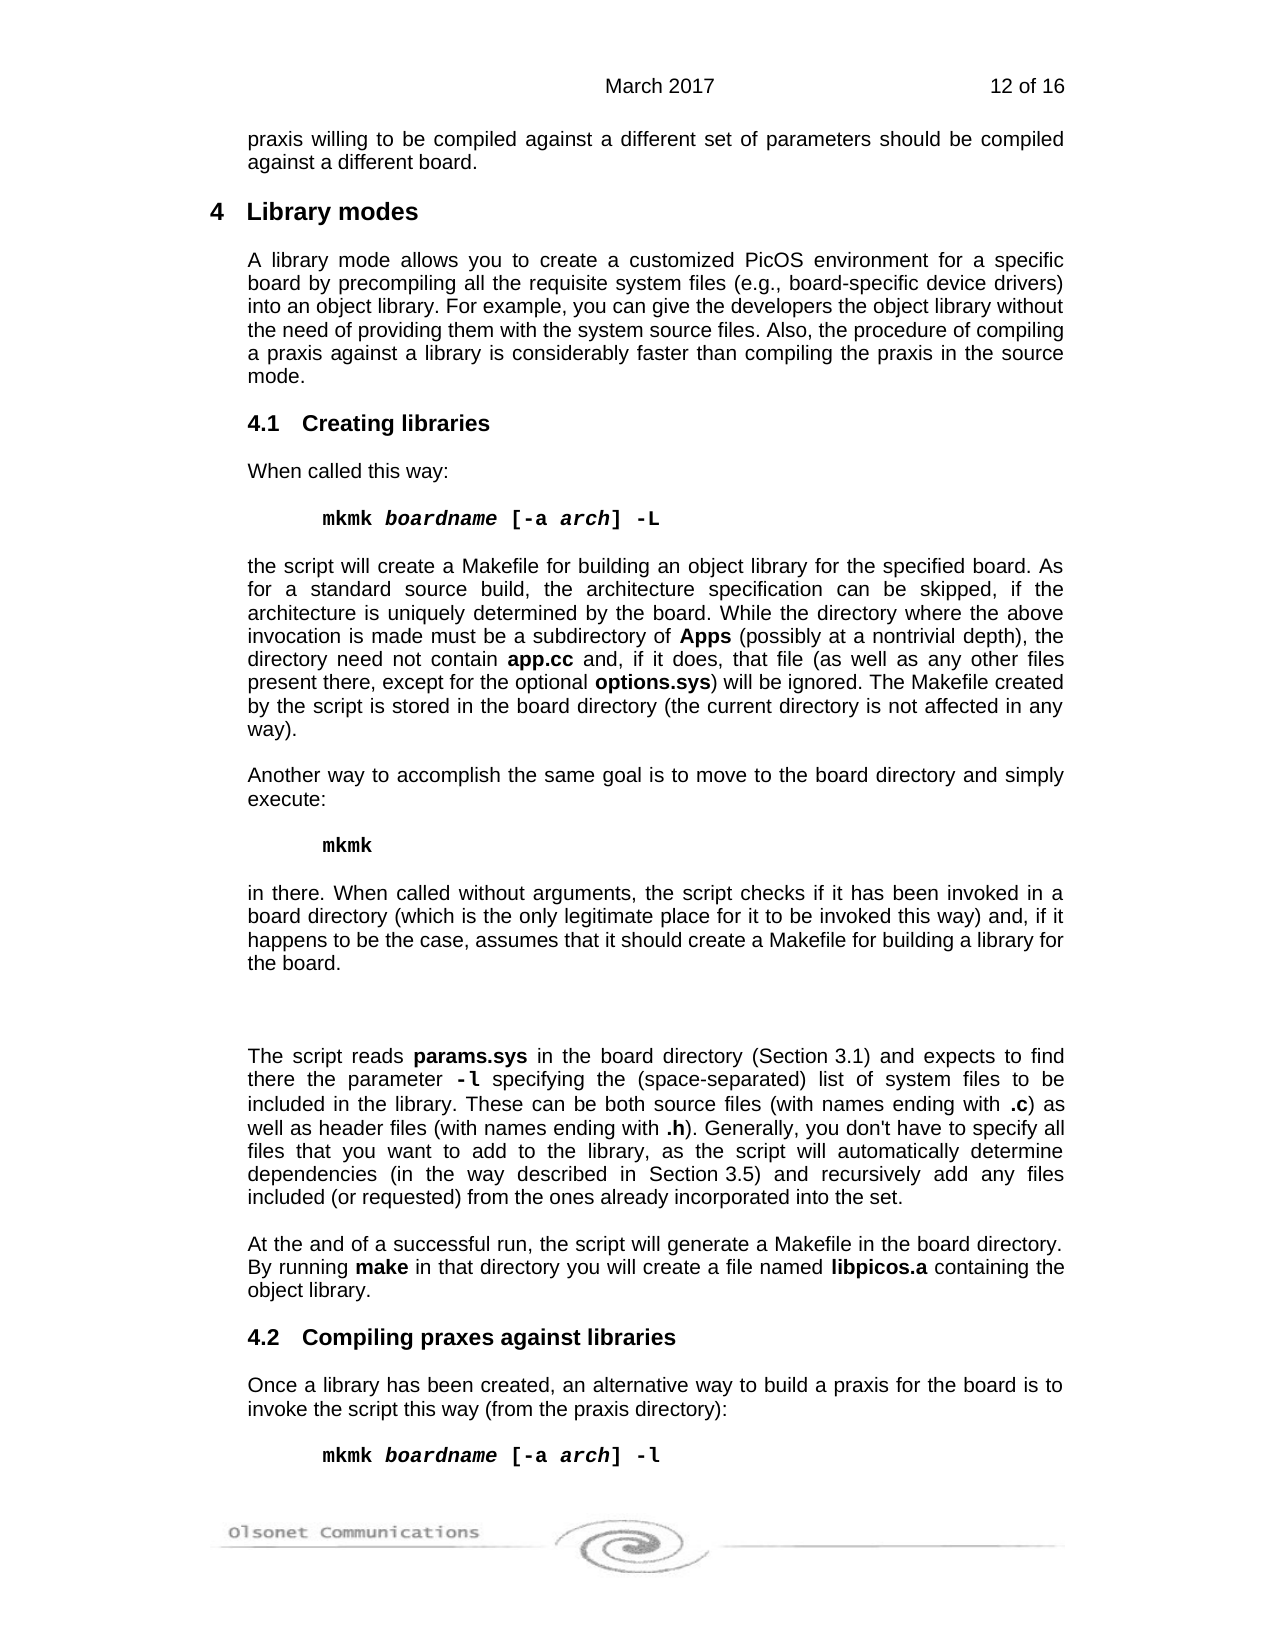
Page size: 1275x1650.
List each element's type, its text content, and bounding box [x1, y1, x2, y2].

text Once a library has been created, an alternative way to build a praxis for the board is to invoke the script this way (from the praxis directory): [247, 1374, 1065, 1420]
text in there. When called without arguments, the script checks if it has been invoked in a board directory (which is the only legitimate place for it to be invoked this way) and, if it happens to be the case, assumes that it should create a Makefile for building a library for the board. [247, 882, 1065, 975]
text The script reads params.sys in the board directory (Section 3.1) and expects to find there the parameter -l specifying the (space-separated) list of system files to be included in the library. These can be both source files (with names ending with .c) as well as header files (with names ending with .h). Generally, you don't have to specify all files that you want to add to the library, as the script will automatically determine dependencies (in the way described in Section 3.5) and recursively add any files included (or requested) from the ones already incorporated into the set. [247, 1044, 1065, 1209]
picture [210, 1504, 1065, 1596]
text A library mode allows you to create a customized PicOS environment for a specific board by precompiling all the requisite system files (e.g., board-specific device drivers) into an object library. For example, you can give the developers the object library without the need of providing them with the system source files. Also, the procedure of compiling a praxis against a library is considerably faster than compiling the praxis in the source mode. [247, 248, 1065, 388]
subtitle Compiling praxes against libraries [247, 1325, 1065, 1351]
text mkmk boardname [-a arch] -l [247, 1444, 1065, 1469]
text When called this way: [247, 460, 1065, 483]
text mkmk boardname [-a arch] -L [247, 506, 1065, 532]
text At the and of a successful run, the script will generate a Makefile in the board directory. By running make in that directory you will create a file named libpicos.a containing the object library. [247, 1232, 1065, 1302]
text the script will create a Makefile for building an object library for the specified board. As for a standard source build, the architecture specification can be skipped, if the architecture is uniquely determined by the board. While the directory where the above invocation is made must be a subdirectory of Apps (possibly at a nontrivial depth), the directory need not contain app.cc and, if it does, that file (as well as any other files present there, except for the optional options.sys) will be ignored. The Makefile created by the script is stored in the board directory (the current directory is not affected in any way). [247, 555, 1065, 741]
text mkmk [247, 833, 1065, 859]
subtitle Library modes [210, 197, 1065, 225]
text Another way to accomplish the same goal is to move to the board directory and simply execute: [247, 764, 1065, 810]
subtitle Creating libraries [247, 411, 1065, 437]
text praxis willing to be compiled against a different set of parameters should be compiled against a different board. [247, 128, 1065, 174]
